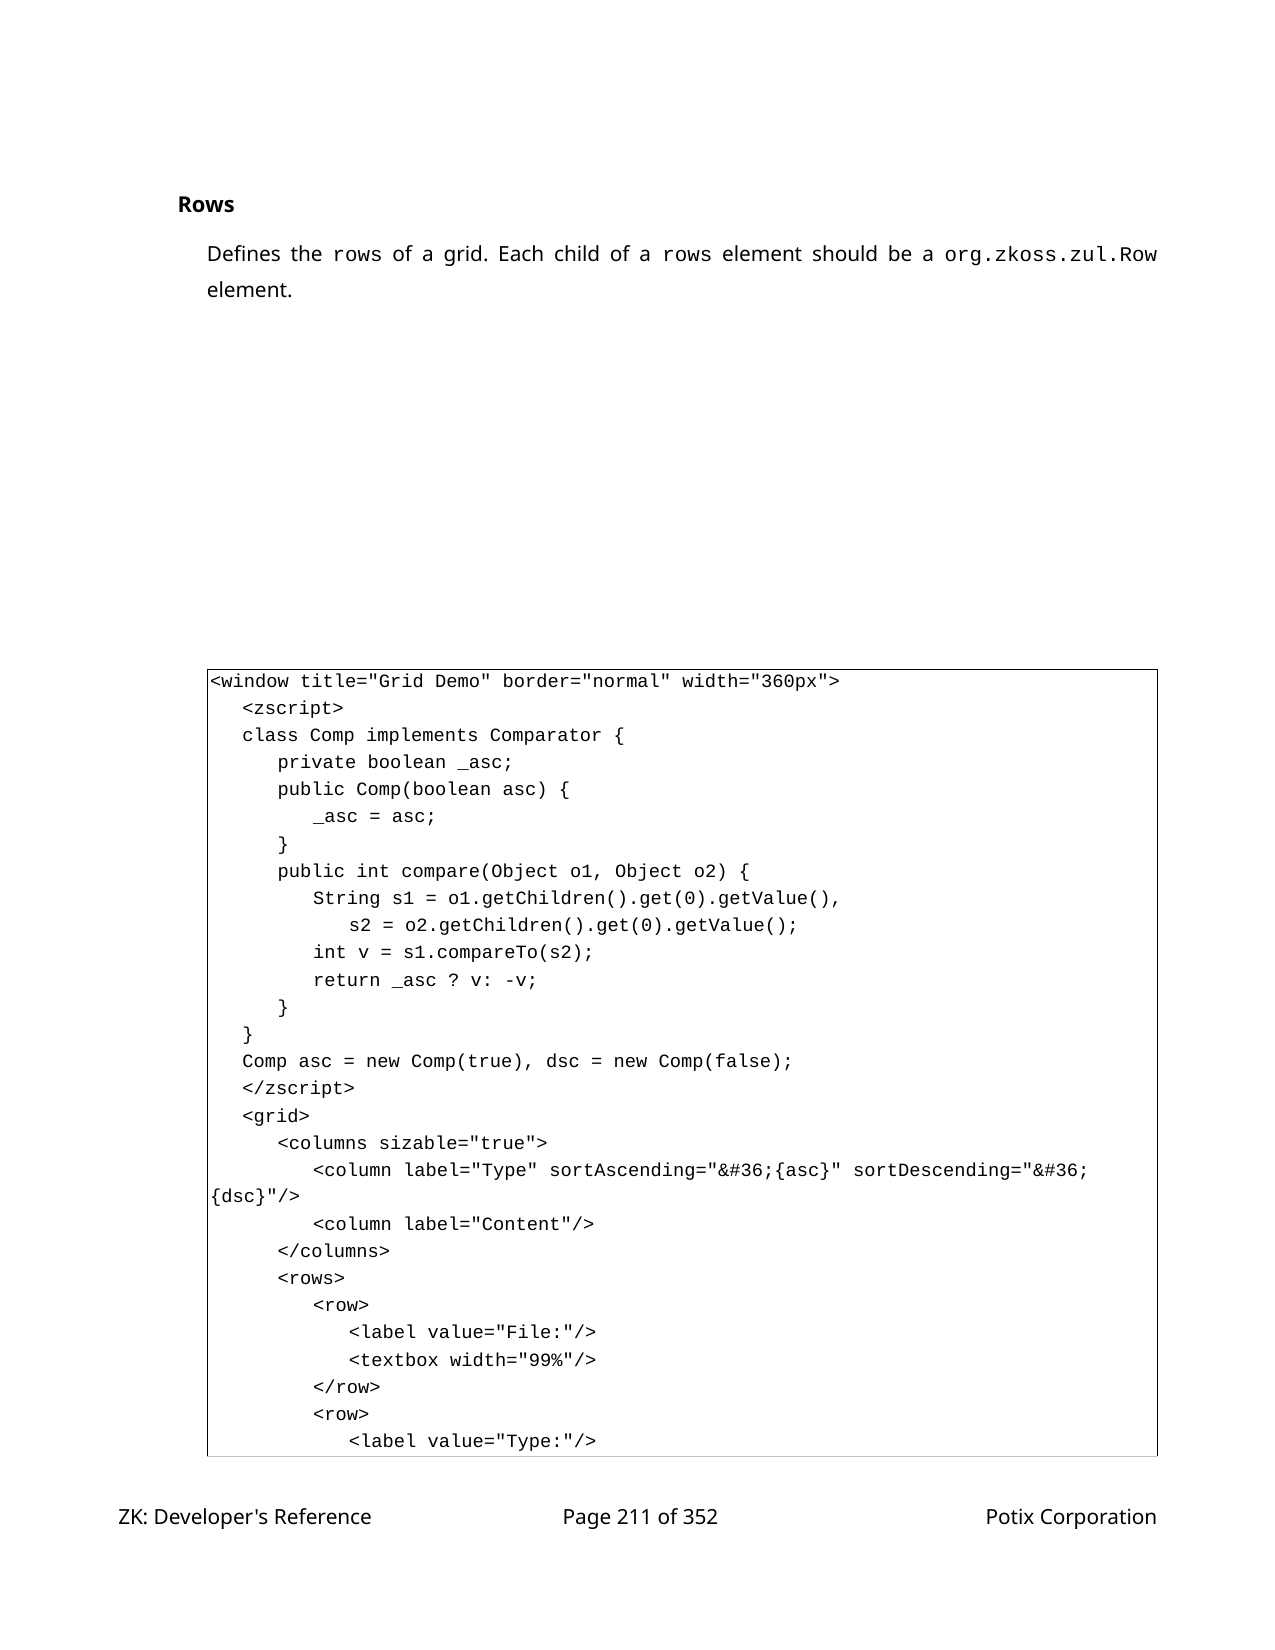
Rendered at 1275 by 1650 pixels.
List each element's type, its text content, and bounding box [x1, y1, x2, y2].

text </row> [208, 1375, 1157, 1399]
text <label value="File:"/> [208, 1320, 1157, 1344]
text return _asc ? v: -v; [208, 967, 1157, 992]
text <row> [208, 1293, 1157, 1317]
subtitle Rows [177, 189, 1157, 219]
text Defines the rows of a grid. Each child of a rows element should be a org.zkoss.zul.Row element. [207, 239, 1157, 303]
text } [208, 1022, 1157, 1046]
text <column label="Type" sortAscending="&#36;{asc}" sortDescending="&#36;{dsc}"/> [208, 1158, 1157, 1209]
text <textbox width="99%"/> [208, 1347, 1157, 1372]
text <window title="Grid Demo" border="normal" width="360px"> [208, 670, 1157, 693]
text String s1 = o1.getChildren().get(0).getValue(), [208, 886, 1157, 910]
text Comp asc = new Comp(true), dsc = new Comp(false); [208, 1049, 1157, 1073]
text private boolean _asc; [208, 750, 1157, 774]
text <label value="Type:"/> [208, 1429, 1157, 1456]
text <grid> [208, 1103, 1157, 1128]
text } [208, 832, 1157, 856]
text <columns sizable="true"> [208, 1131, 1157, 1155]
text public int compare(Object o1, Object o2) { [208, 859, 1157, 883]
text </columns> [208, 1239, 1157, 1263]
text class Comp implements Comparator { [208, 723, 1157, 747]
text } [208, 995, 1157, 1019]
text _asc = asc; [208, 804, 1157, 829]
text public Comp(boolean asc) { [208, 777, 1157, 801]
text int v = s1.compareTo(s2); [208, 940, 1157, 964]
text <zscript> [208, 696, 1157, 720]
text <rows> [208, 1266, 1157, 1290]
text <row> [208, 1402, 1157, 1426]
text <column label="Content"/> [208, 1212, 1157, 1236]
text s2 = o2.getChildren().get(0).getValue(); [208, 913, 1157, 937]
text </zscript> [208, 1076, 1157, 1101]
